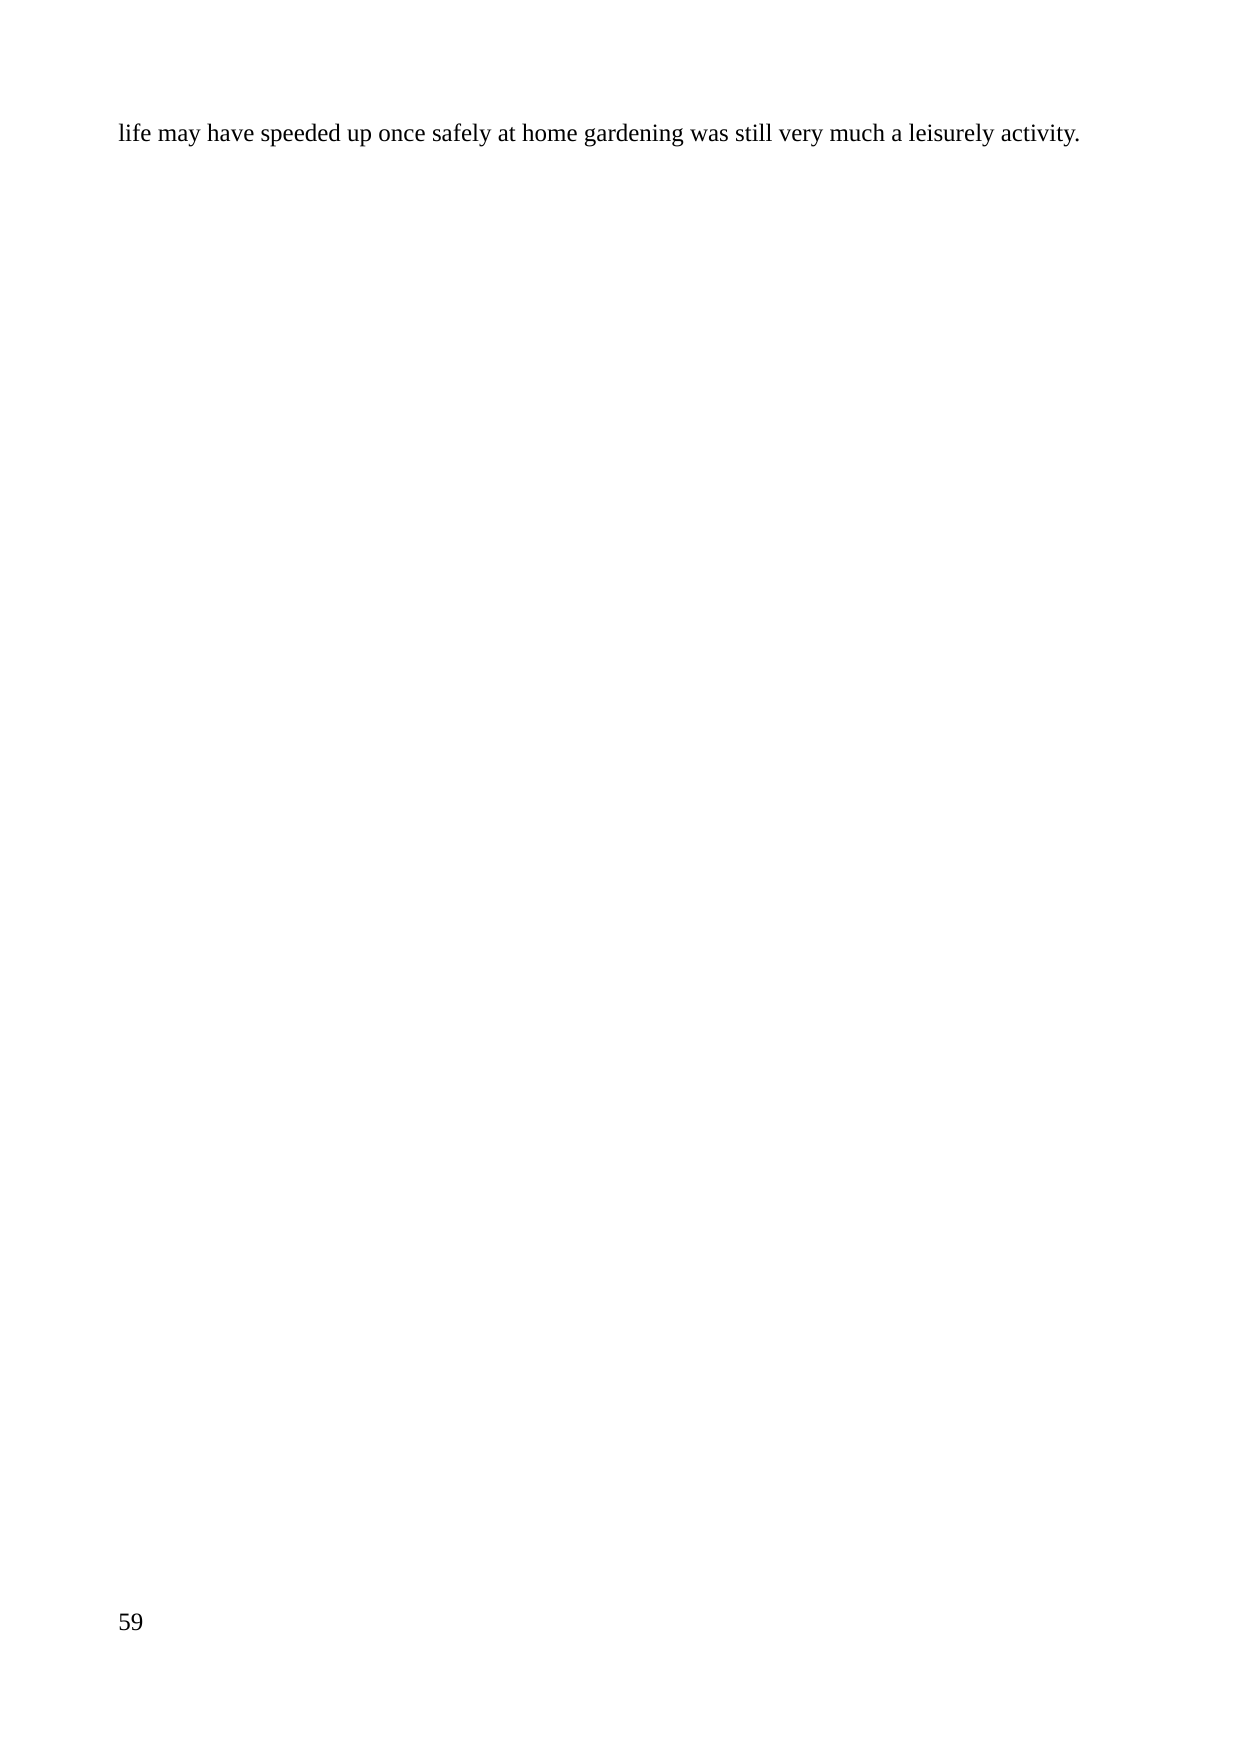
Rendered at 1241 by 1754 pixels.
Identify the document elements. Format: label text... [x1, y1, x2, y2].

text life may have speeded up once safely at home gardening was still very much a leisurely activity. [118, 118, 1122, 147]
